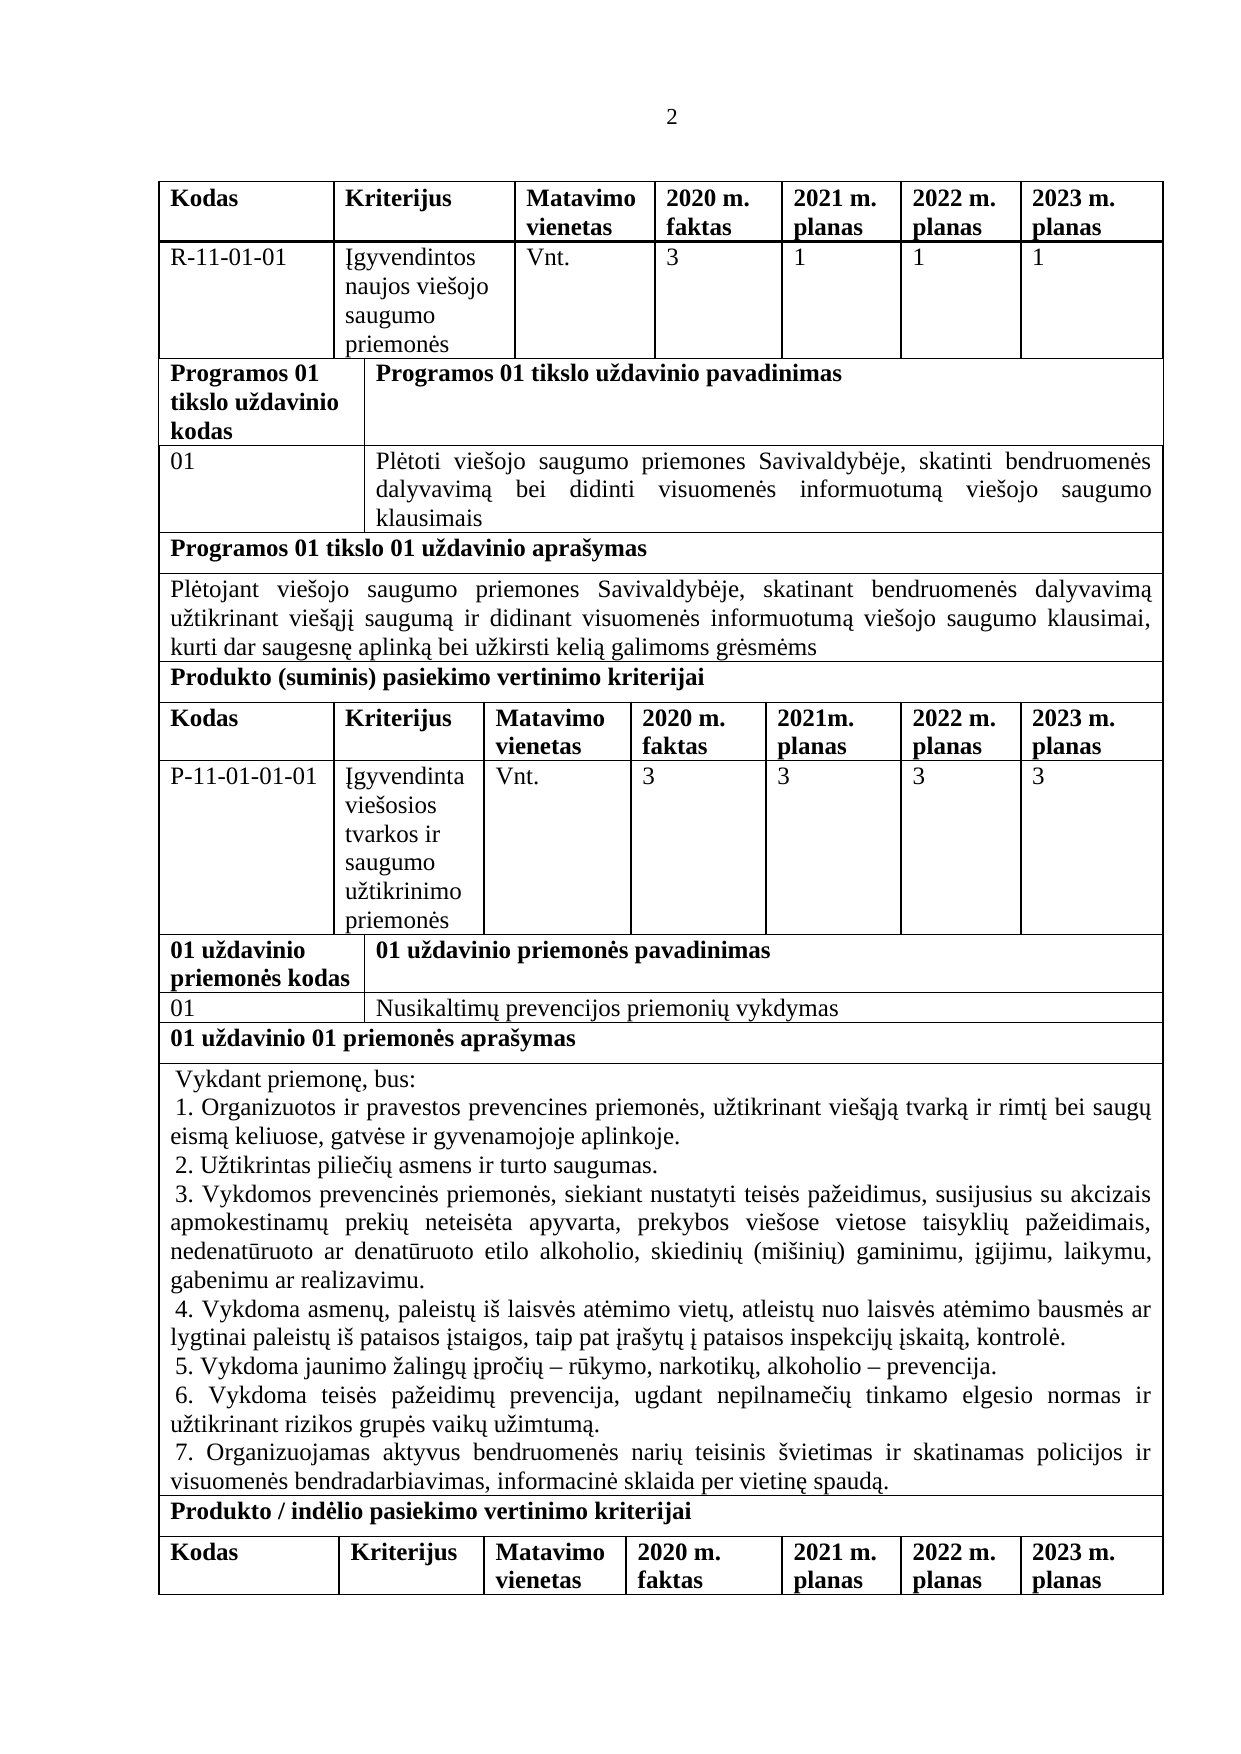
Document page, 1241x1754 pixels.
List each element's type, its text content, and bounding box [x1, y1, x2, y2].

table_cell [1164, 573, 1171, 661]
table_cell Įgyvendintos naujos viešojo saugumo priemonės [335, 243, 514, 357]
table_cell 2020 m. faktas [627, 1537, 781, 1594]
table_cell 1 [902, 243, 1020, 357]
table_cell 2022 m. planas [902, 703, 1020, 760]
table_cell [1164, 358, 1171, 445]
table_cell 1 [1022, 243, 1162, 357]
table_cell Vykdant priemonę, bus: 1. Organizuotos ir pravestos prevencines priemonės, užtikrinant viešąją tvarką ir rimtį bei saugų eismą keliuose, gatvėse ir gyvenamojoje aplinkoje. 2. Užtikrintas piliečių asmens ir turto saugumas. 3. Vykdomos prevencinės priemonės, siekiant nustatyti teisės pažeidimus, susijusius su akcizais apmokestinamų prekių neteisėta apyvarta, prekybos viešose vietose taisyklių pažeidimais, nedenatūruoto ar denatūruoto etilo alkoholio, skiedinių (mišinių) gaminimu, įgijimu, laikymu, gabenimu ar realizavimu. 4. Vykdoma asmenų, paleistų iš laisvės atėmimo vietų, atleistų nuo laisvės atėmimo bausmės ar lygtinai paleistų iš pataisos įstaigos, taip pat įrašytų į pataisos inspekcijų įskaitą, kontrolė. 5. Vykdoma jaunimo žalingų įpročių – rūkymo, narkotikų, alkoholio – prevencija. 6. Vykdoma teisės pažeidimų prevencija, ugdant nepilnamečių tinkamo elgesio normas ir užtikrinant rizikos grupės vaikų užimtumą. 7. Organizuojamas aktyvus bendruomenės narių teisinis švietimas ir skatinamas policijos ir visuomenės bendradarbiavimas, informacinė sklaida per vietinę spaudą. [160, 1064, 1162, 1495]
table_cell Nusikaltimų prevencijos priemonių vykdymas [365, 993, 1162, 1022]
table_cell [1164, 532, 1171, 573]
table_cell [1164, 760, 1171, 934]
table_cell 2022 m. planas [902, 1537, 1020, 1594]
table_cell 3 [902, 761, 1020, 934]
table_cell [1164, 240, 1171, 357]
table_cell [1164, 1022, 1171, 1063]
table_cell 3 [767, 761, 900, 934]
table_cell Plėtojant viešojo saugumo priemones Savivaldybėje, skatinant bendruomenės dalyvavimą užtikrinant viešąjį saugumą ir didinant visuomenės informuotumą viešojo saugumo klausimai, kurti dar saugesnę aplinką bei užkirsti kelią galimoms grėsmėms [160, 574, 1162, 661]
table_cell Matavimo vienetas [485, 703, 630, 760]
table_cell [1164, 181, 1171, 240]
table_cell [1164, 1536, 1171, 1594]
table_cell 3 [656, 243, 781, 357]
table_cell Kriterijus [335, 703, 483, 760]
table_cell [1164, 934, 1171, 992]
table_cell Matavimo vienetas [485, 1537, 625, 1594]
table_cell 2020 m. faktas [656, 182, 781, 240]
table_cell 1 [783, 243, 900, 357]
table_cell Kriterijus [340, 1537, 483, 1594]
table_cell Produkto / indėlio pasiekimo vertinimo kriterijai [160, 1496, 1162, 1536]
table_cell 2023 m. planas [1022, 1537, 1162, 1594]
table_cell Įgyvendinta viešosios tvarkos ir saugumo užtikrinimo priemonės [335, 761, 483, 934]
table_cell Kriterijus [335, 182, 514, 240]
table_cell Kodas [160, 1537, 338, 1594]
table_cell 2023 m. planas [1022, 182, 1162, 240]
table_cell Produkto (suminis) pasiekimo vertinimo kriterijai [160, 662, 1162, 702]
table_cell 01 uždavinio priemonės kodas [160, 935, 364, 992]
table_cell 01 [160, 993, 364, 1022]
table_cell [1164, 661, 1171, 702]
table_cell Vnt. [516, 243, 654, 357]
table_cell [1164, 992, 1171, 1022]
table_cell [1164, 1063, 1171, 1495]
table_cell 3 [1022, 761, 1162, 934]
table_cell Plėtoti viešojo saugumo priemones Savivaldybėje, skatinti bendruomenės dalyvavimą bei didinti visuomenės informuotumą viešojo saugumo klausimais [365, 446, 1162, 532]
table_cell Matavimo vienetas [516, 182, 654, 240]
table_cell Vnt. [485, 761, 630, 934]
table_cell 2023 m. planas [1022, 703, 1162, 760]
table_cell Programos 01 tikslo uždavinio kodas [159, 359, 364, 445]
table_cell P-11-01-01-01 [160, 761, 333, 934]
table_cell 01 [160, 446, 364, 532]
table_cell [1164, 445, 1171, 532]
table_cell [1164, 702, 1171, 760]
table_cell 2020 m. faktas [632, 703, 765, 760]
table_cell 01 uždavinio priemonės pavadinimas [365, 935, 1162, 992]
table_cell Kodas [160, 703, 333, 760]
table_cell 2021 m. planas [783, 182, 900, 240]
table_cell R-11-01-01 [160, 243, 333, 357]
table_cell Programos 01 tikslo 01 uždavinio aprašymas [160, 533, 1162, 573]
table_cell 01 uždavinio 01 priemonės aprašymas [160, 1023, 1162, 1063]
table_cell 3 [632, 761, 765, 934]
table_cell 2022 m. planas [902, 182, 1020, 240]
table_cell Kodas [160, 182, 333, 240]
table_cell [1164, 1495, 1171, 1536]
table_cell Programos 01 tikslo uždavinio pavadinimas [365, 359, 1163, 445]
table_cell 2021 m. planas [783, 1537, 900, 1594]
table_cell 2021m. planas [767, 703, 900, 760]
